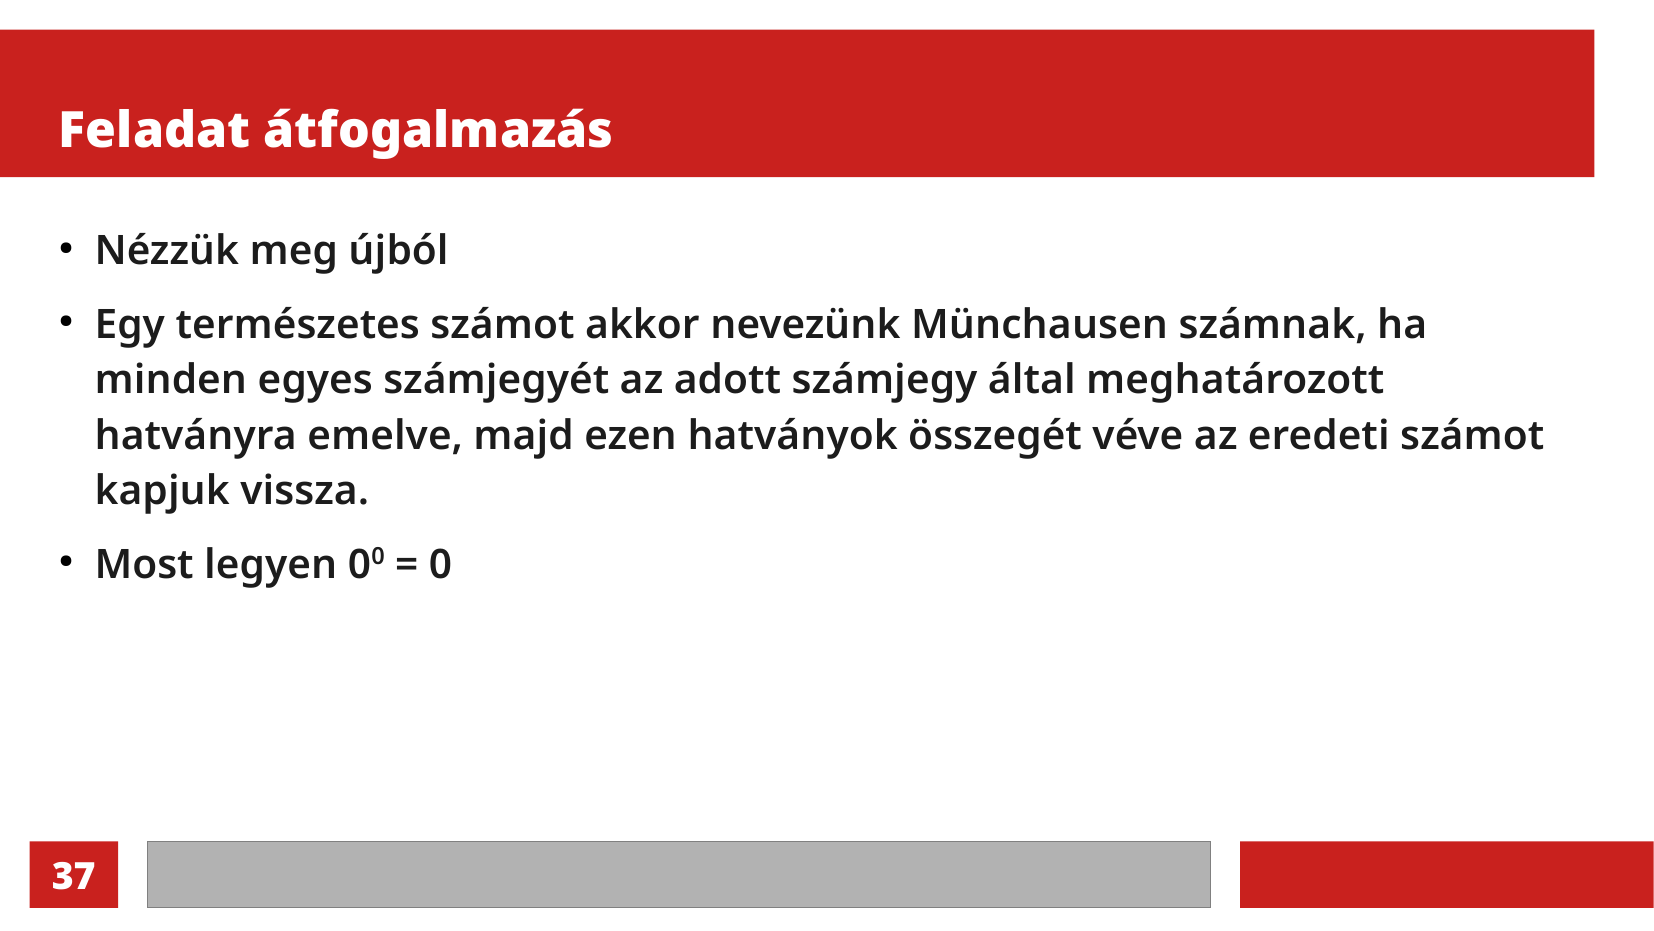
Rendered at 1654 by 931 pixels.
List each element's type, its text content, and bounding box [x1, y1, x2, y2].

list Nézzük meg újból Egy természetes számot akkor nevezünk Münchausen számnak, ha minden egyes számjegyét az adott számjegy által meghatározott hatványra emelve, majd ezen hatványok összegét véve az eredeti számot kapjuk vissza. Most legyen 00 = 0 [59, 221, 1565, 768]
title Feladat átfogalmazás [59, 44, 1595, 163]
